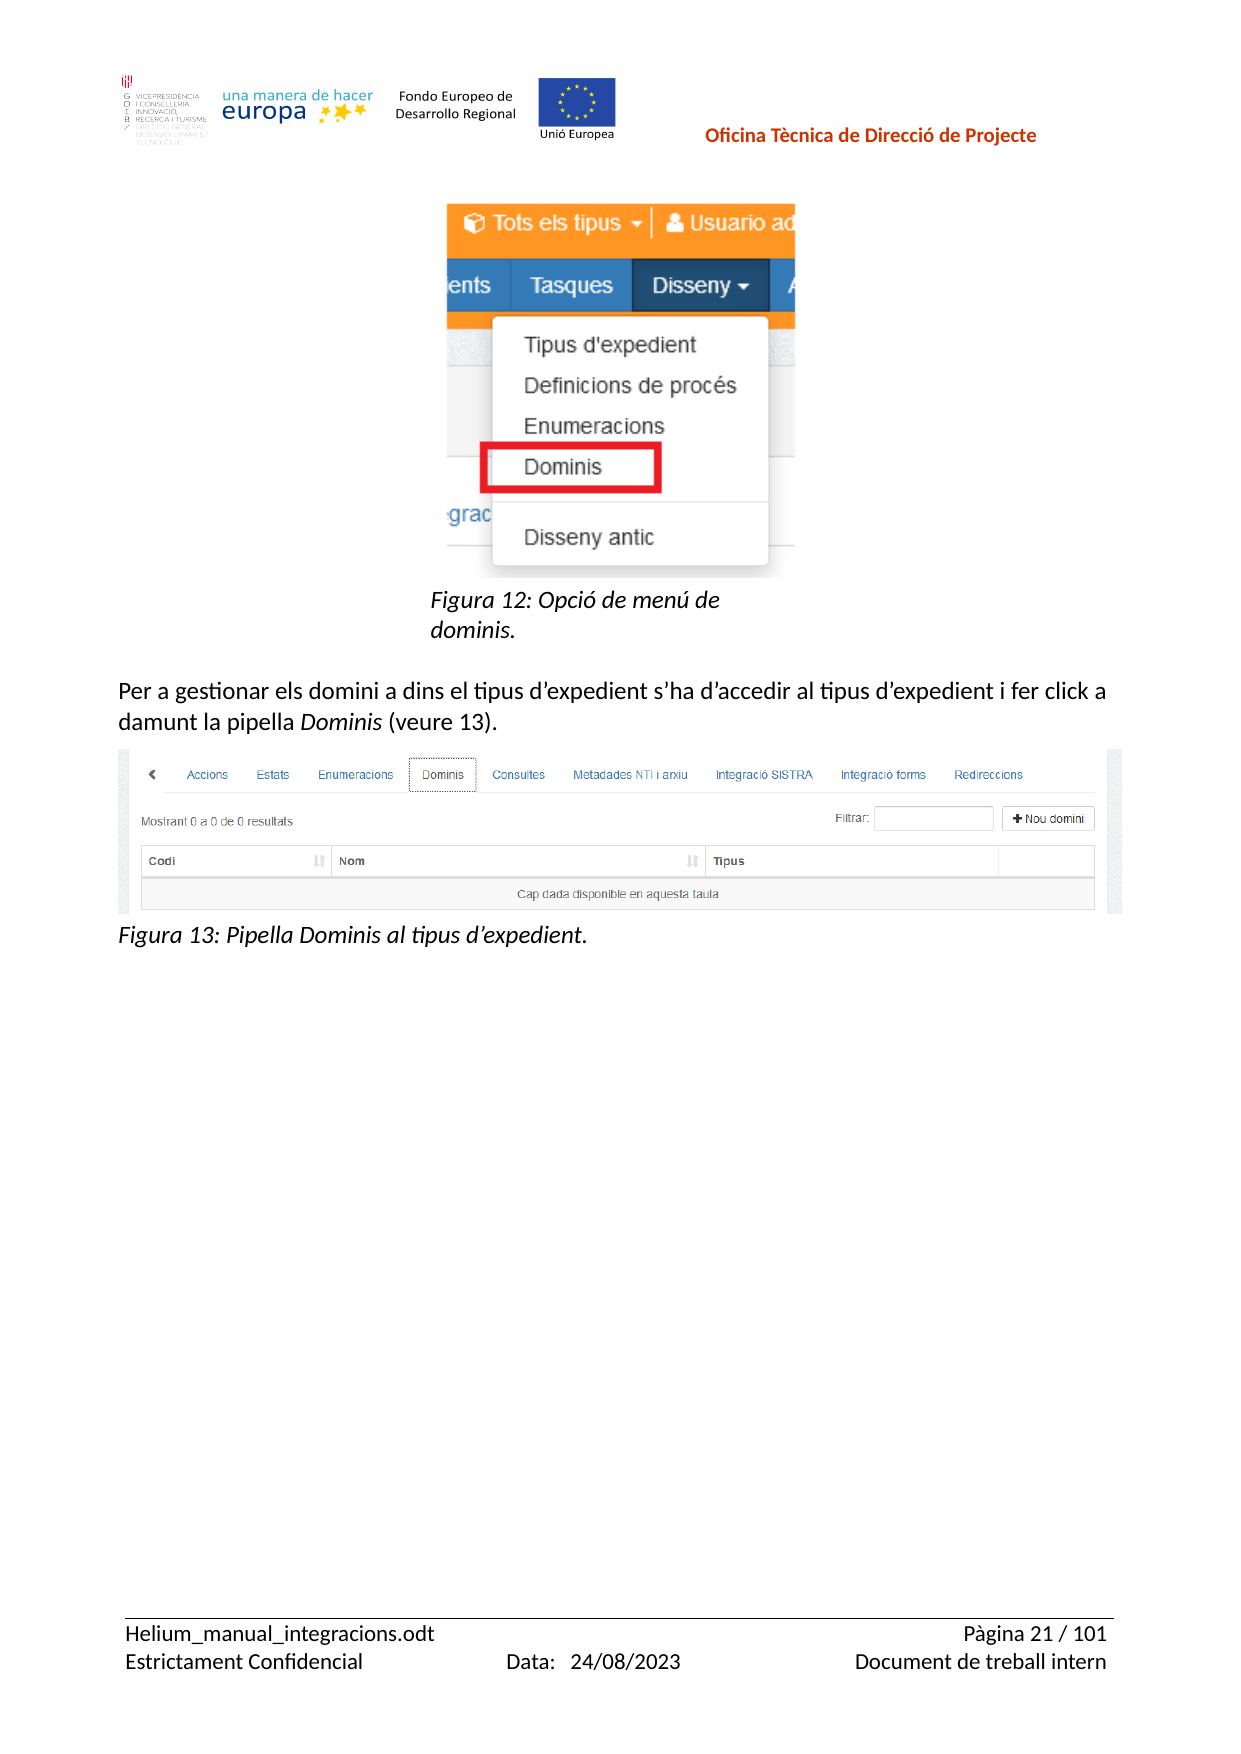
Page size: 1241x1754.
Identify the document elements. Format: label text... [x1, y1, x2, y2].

picture [430, 190, 810, 578]
text Per a gestionar els domini a dins el tipus d’expedient s’ha d’accedir al tipus d’expedient i fer click a damunt la pipella Dominis (veure 13). [118, 676, 1122, 737]
text Figura 13: Pipella Dominis al tipus d’expedient. [118, 914, 1122, 950]
text Figura 12: Opció de menú de dominis. [430, 578, 810, 645]
picture [219, 73, 621, 147]
picture [118, 73, 213, 147]
picture [118, 749, 1123, 914]
